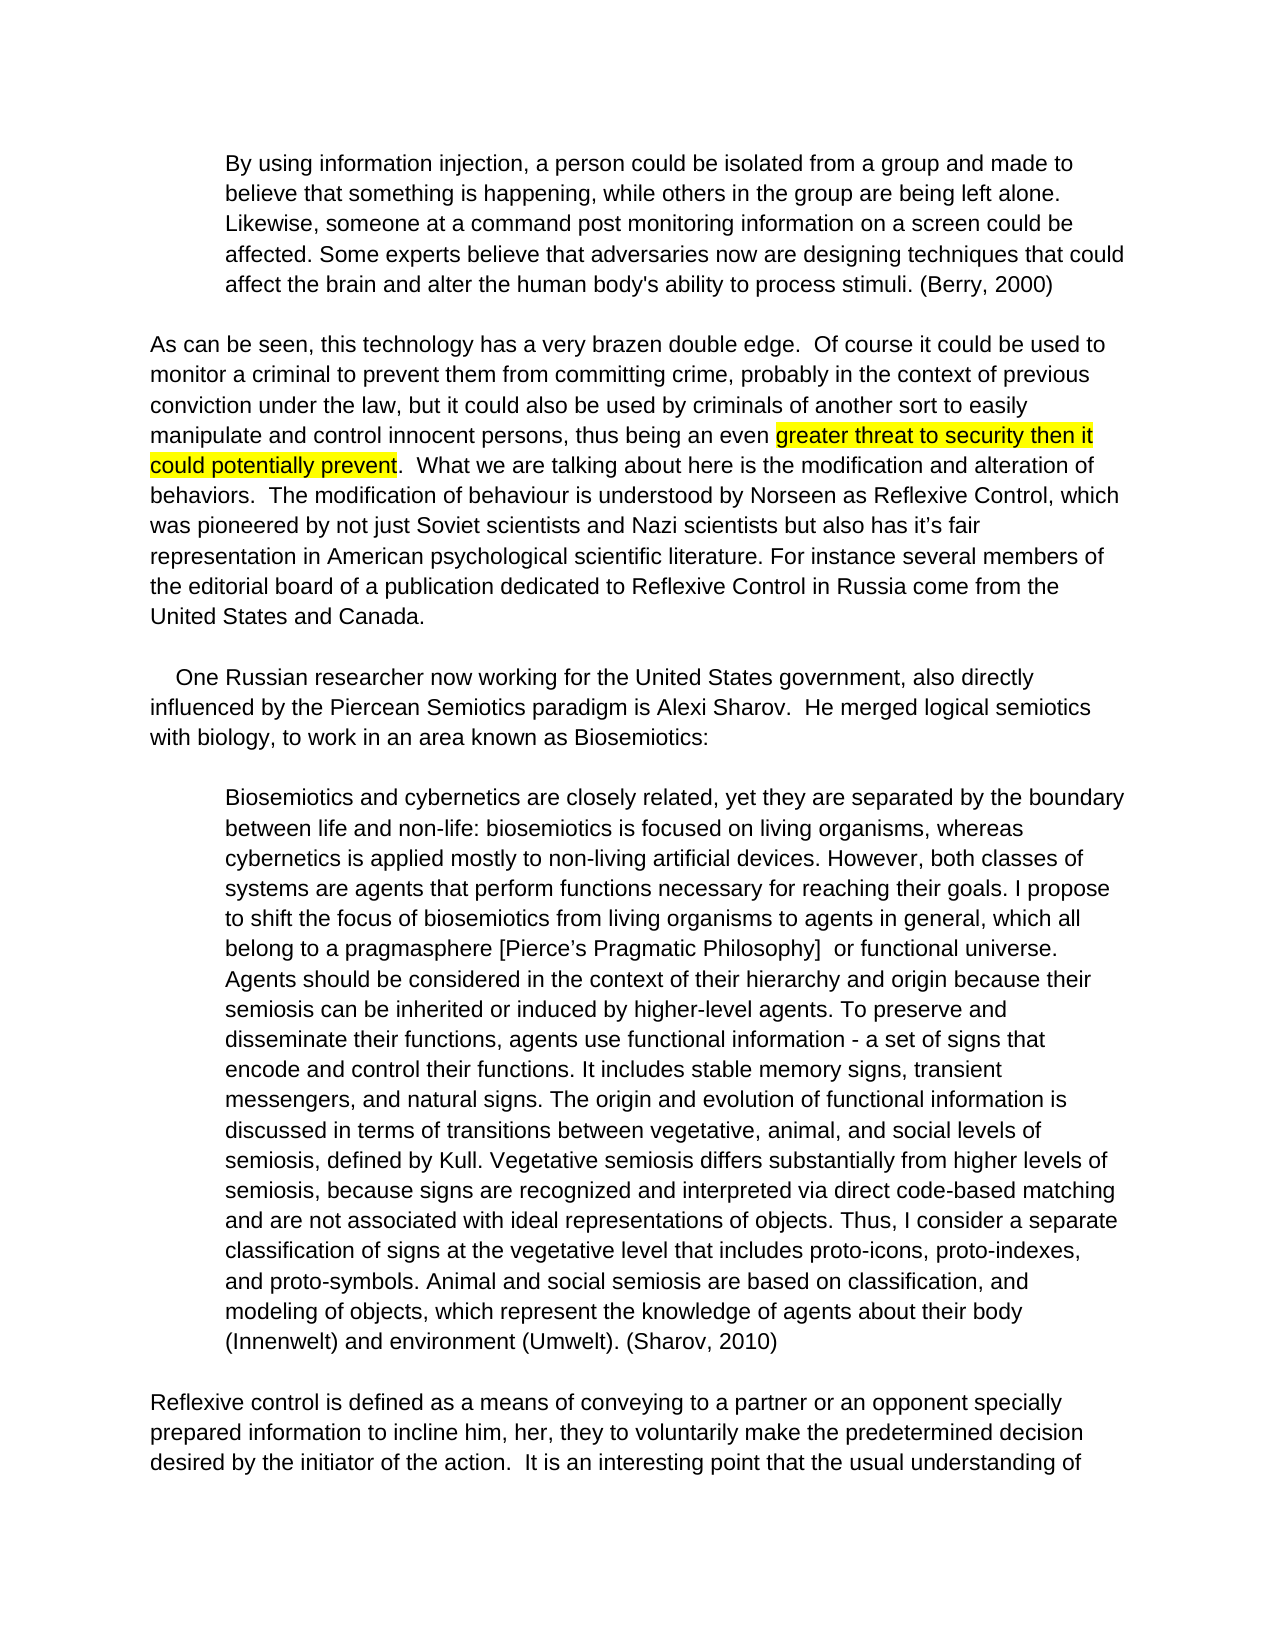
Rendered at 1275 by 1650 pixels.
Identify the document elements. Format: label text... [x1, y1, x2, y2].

text One Russian researcher now working for the United States government, also directly influenced by the Piercean Semiotics paradigm is Alexi Sharov. He merged logical semiotics with biology, to work in an area known as Biosemiotics: [150, 663, 1125, 750]
text Reflexive control is defined as a means of conveying to a partner or an opponent specially prepared information to incline him, her, they to voluntarily make the predetermined decision desired by the initiator of the action. It is an interesting point that the usual understanding of [150, 1388, 1125, 1475]
text As can be seen, this technology has a very brazen double edge. Of course it could be used to monitor a criminal to prevent them from committing crime, probably in the context of previous conviction under the law, but it could also be used by criminals of another sort to easily manipulate and control innocent persons, thus being an even greater threat to security then it could potentially prevent. What we are talking about here is the modification and alteration of behaviors. The modification of behaviour is understood by Norseen as Reflexive Control, which was pioneered by not just Soviet scientists and Nazi scientists but also has it’s fair representation in American psychological scientific literature. For instance several members of the editorial board of a publication dedicated to Reflexive Control in Russia come from the United States and Canada. [150, 331, 1125, 629]
text Biosemiotics and cybernetics are closely related, yet they are separated by the boundary between life and non-life: biosemiotics is focused on living organisms, whereas cybernetics is applied mostly to non-living artificial devices. However, both classes of systems are agents that perform functions necessary for reaching their goals. I propose to shift the focus of biosemiotics from living organisms to agents in general, which all belong to a pragmasphere [Pierce’s Pragmatic Philosophy] or functional universe. Agents should be considered in the context of their hierarchy and origin because their semiosis can be inherited or induced by higher-level agents. To preserve and disseminate their functions, agents use functional information - a set of signs that encode and control their functions. It includes stable memory signs, transient messengers, and natural signs. The origin and evolution of functional information is discussed in terms of transitions between vegetative, animal, and social levels of semiosis, defined by Kull. Vegetative semiosis differs substantially from higher levels of semiosis, because signs are recognized and interpreted via direct code-based matching and are not associated with ideal representations of objects. Thus, I consider a separate classification of signs at the vegetative level that includes proto-icons, proto-indexes, and proto-symbols. Animal and social semiosis are based on classification, and modeling of objects, which represent the knowledge of agents about their body (Innenwelt) and environment (Umwelt). (Sharov, 2010) [225, 754, 1125, 1354]
text By using information injection, a person could be isolated from a group and made to believe that something is happening, while others in the group are being left alone. Likewise, someone at a command post monitoring information on a screen could be affected. Some experts believe that adversaries now are designing techniques that could affect the brain and alter the human body's ability to process stimuli. (Berry, 2000) [225, 150, 1125, 297]
